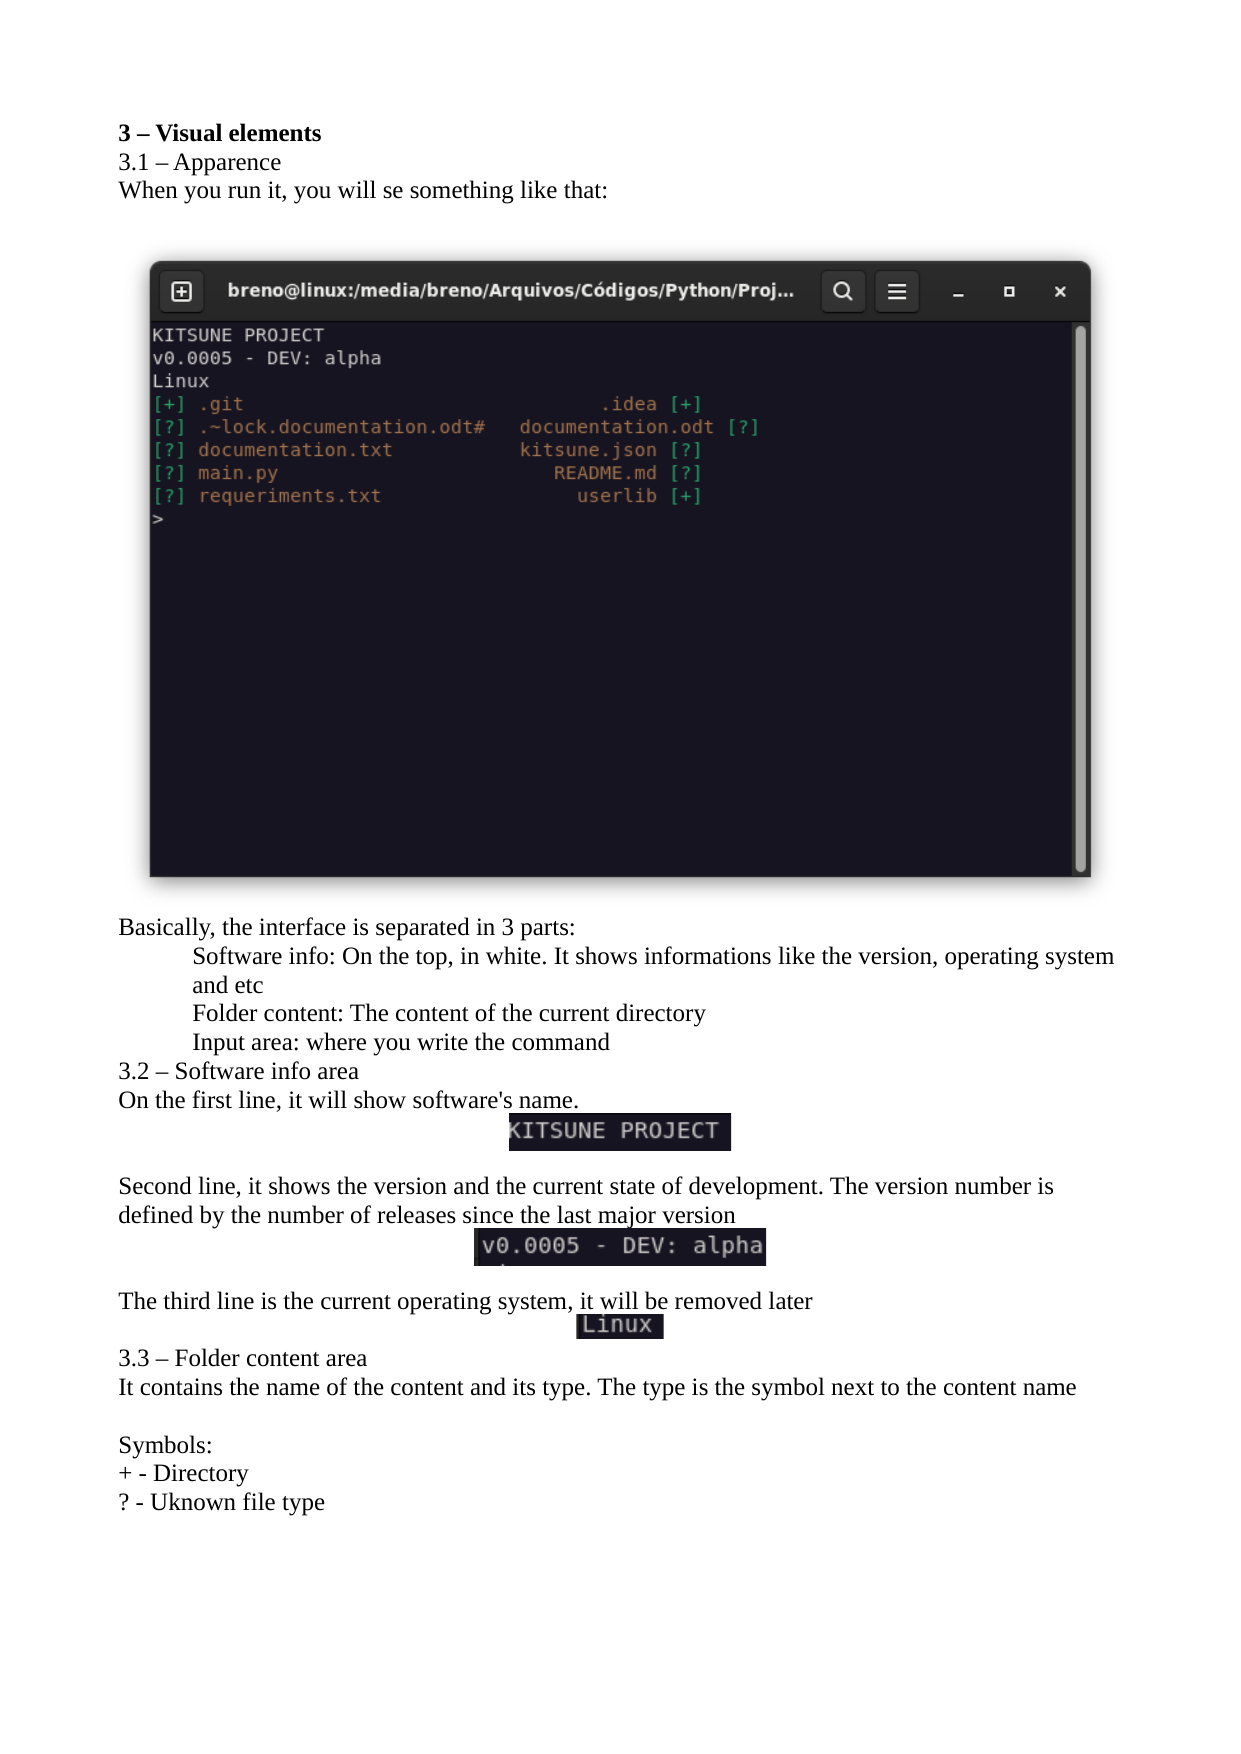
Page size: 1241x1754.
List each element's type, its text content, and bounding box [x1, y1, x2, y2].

text The third line is the current operating system, it will be removed later [118, 1286, 1122, 1315]
text 3.3 – Folder content area [118, 1343, 1122, 1372]
text 3 – Visual elements [118, 118, 1122, 147]
text Symbols: [118, 1430, 1122, 1458]
text Folder content: The content of the current directory [118, 998, 1122, 1027]
picture [509, 1113, 732, 1151]
text It contains the name of the content and its type. The type is the symbol next to the content name [118, 1372, 1122, 1401]
text When you run it, you will se something like that: [118, 176, 1122, 204]
text ? - Uknown file type [118, 1487, 1122, 1516]
text Second line, it shows the version and the current state of development. The version number is defined by the number of releases since the last major version [118, 1171, 1122, 1228]
text On the first line, it will show software's name. [118, 1085, 1122, 1113]
text Input area: where you write the command [118, 1027, 1122, 1056]
picture [474, 1228, 767, 1266]
text + - Directory [118, 1458, 1122, 1487]
text Basically, the interface is separated in 3 parts: [118, 913, 1122, 941]
picture [576, 1314, 664, 1339]
text Software info: On the top, in white. It shows informations like the version, operating system and etc [118, 941, 1122, 998]
text 3.2 – Software info area [118, 1056, 1122, 1085]
picture [118, 233, 1123, 913]
text 3.1 – Apparence [118, 147, 1122, 176]
